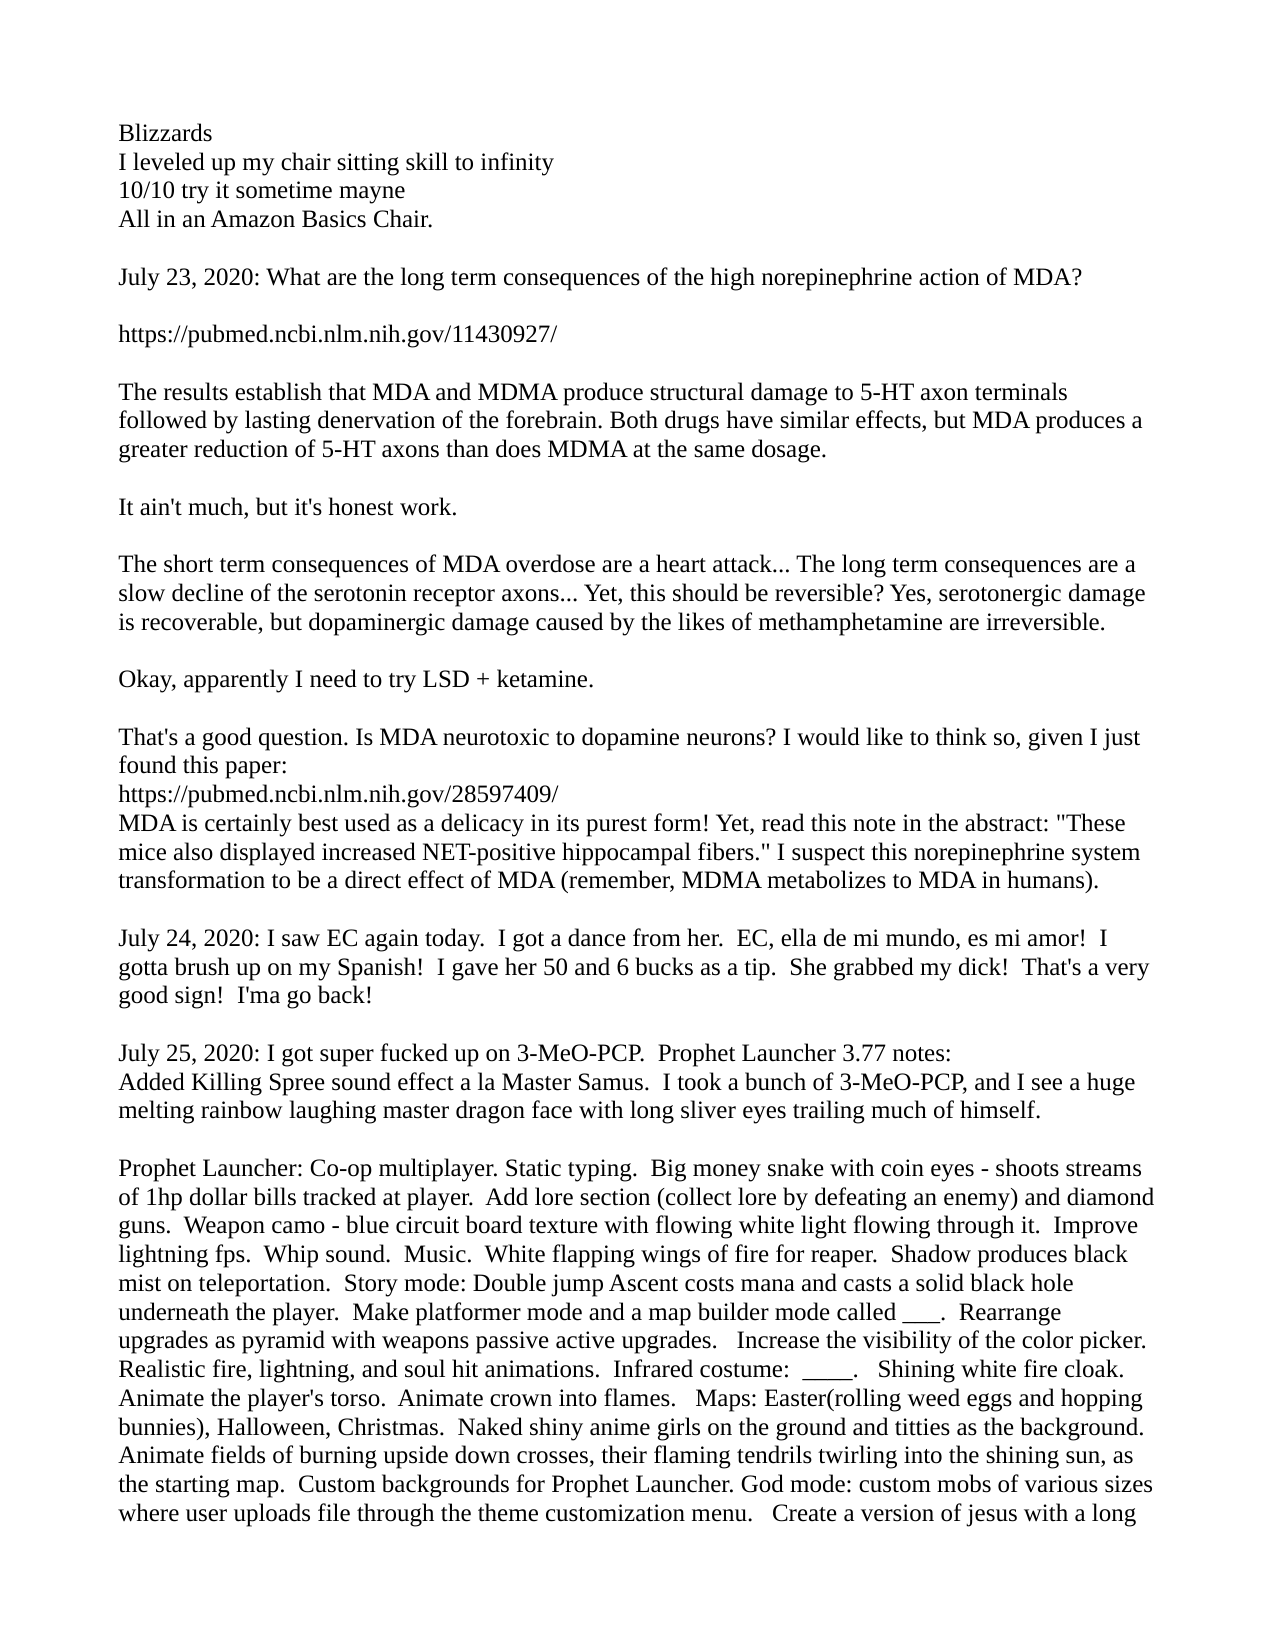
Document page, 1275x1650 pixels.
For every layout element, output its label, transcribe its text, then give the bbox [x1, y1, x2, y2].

text The results establish that MDA and MDMA produce structural damage to 5-HT axon terminals followed by lasting denervation of the forebrain. Both drugs have similar effects, but MDA produces a greater reduction of 5-HT axons than does MDMA at the same dosage. [118, 377, 1157, 463]
text All in an Amazon Basics Chair. [118, 204, 1157, 233]
text MDA is certainly best used as a delicacy in its purest form! Yet, read this note in the abstract: "These mice also displayed increased NET-positive hippocampal fibers." I suspect this norepinephrine system transformation to be a direct effect of MDA (remember, MDMA metabolizes to MDA in humans). [118, 808, 1157, 894]
text July 25, 2020: I got super fucked up on 3-MeO-PCP. Prophet Launcher 3.77 notes: [118, 1038, 1157, 1067]
text Prophet Launcher: Co-op multiplayer. Static typing. Big money snake with coin eyes - shoots streams of 1hp dollar bills tracked at player. Add lore section (collect lore by defeating an enemy) and diamond guns. Weapon camo - blue circuit board texture with flowing white light flowing through it. Improve lightning fps. Whip sound. Music. White flapping wings of fire for reaper. Shadow produces black mist on teleportation. Story mode: Double jump Ascent costs mana and casts a solid black hole underneath the player. Make platformer mode and a map builder mode called ___. Rearrange upgrades as pyramid with weapons passive active upgrades. Increase the visibility of the color picker. Realistic fire, lightning, and soul hit animations. Infrared costume: ____. Shining white fire cloak. Animate the player's torso. Animate crown into flames. Maps: Easter(rolling weed eggs and hopping bunnies), Halloween, Christmas. Naked shiny anime girls on the ground and titties as the background. Animate fields of burning upside down crosses, their flaming tendrils twirling into the shining sun, as the starting map. Custom backgrounds for Prophet Launcher. God mode: custom mobs of various sizes where user uploads file through the theme customization menu. Create a version of jesus with a long [118, 1153, 1157, 1527]
text 10/10 try it sometime mayne [118, 176, 1157, 204]
text The short term consequences of MDA overdose are a heart attack... The long term consequences are a slow decline of the serotonin receptor axons... Yet, this should be reversible? Yes, serotonergic damage is recoverable, but dopaminergic damage caused by the likes of methamphetamine are irreversible. [118, 549, 1157, 636]
text It ain't much, but it's honest work. [118, 492, 1157, 521]
text Blizzards [118, 118, 1157, 147]
text I leveled up my chair sitting skill to infinity [118, 147, 1157, 176]
text That's a good question. Is MDA neurotoxic to dopamine neurons? I would like to think so, given I just found this paper: [118, 722, 1157, 779]
text July 24, 2020: I saw EC again today. I got a dance from her. EC, ella de mi mundo, es mi amor! I gotta brush up on my Spanish! I gave her 50 and 6 bucks as a tip. She grabbed my dick! That's a very good sign! I'ma go back! [118, 923, 1157, 1009]
text https://pubmed.ncbi.nlm.nih.gov/28597409/ [118, 779, 1157, 808]
text https://pubmed.ncbi.nlm.nih.gov/11430927/ [118, 319, 1157, 348]
text July 23, 2020: What are the long term consequences of the high norepinephrine action of MDA? [118, 262, 1157, 291]
text Added Killing Spree sound effect a la Master Samus. I took a bunch of 3-MeO-PCP, and I see a huge melting rainbow laughing master dragon face with long sliver eyes trailing much of himself. [118, 1067, 1157, 1124]
text Okay, apparently I need to try LSD + ketamine. [118, 664, 1157, 693]
